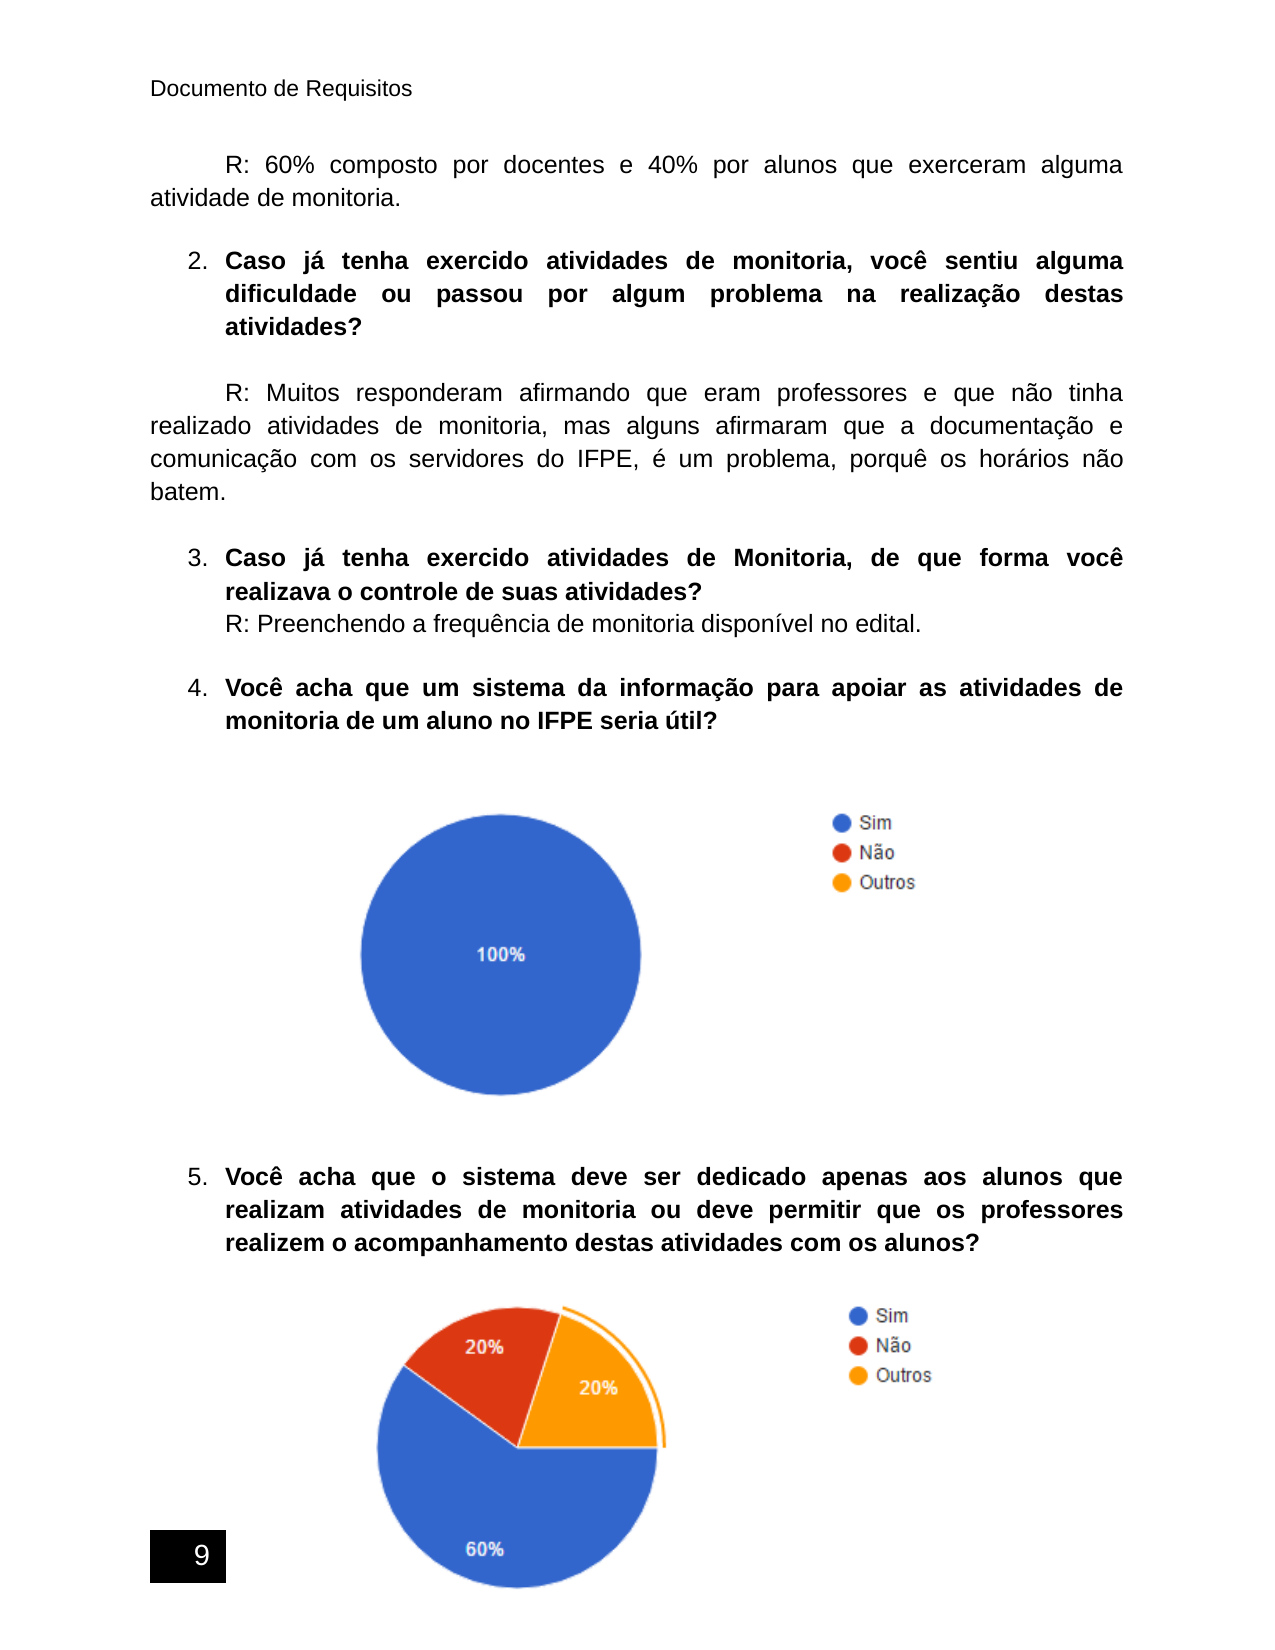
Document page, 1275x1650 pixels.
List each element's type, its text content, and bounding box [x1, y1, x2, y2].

list Caso já tenha exercido atividades de Monitoria, de que forma você realizava o controle de suas atividades? [187, 543, 1125, 605]
list Você acha que um sistema da informação para apoiar as atividades de monitoria de um aluno no IFPE seria útil? [187, 673, 1125, 734]
list Você acha que o sistema deve ser dedicado apenas aos alunos que realizam atividades de monitoria ou deve permitir que os professores realizem o acompanhamento destas atividades com os alunos? [187, 1162, 1125, 1256]
picture [268, 778, 1005, 1159]
picture [300, 1260, 998, 1644]
list Caso já tenha exercido atividades de monitoria, você sentiu alguma dificuldade ou passou por algum problema na realização destas atividades? [187, 246, 1125, 341]
list R: Preenchendo a frequência de monitoria disponível no edital. [187, 609, 1125, 638]
text R: 60% composto por docentes e 40% por alunos que exerceram alguma atividade de monitoria. [150, 150, 1125, 212]
text R: Muitos responderam afirmando que eram professores e que não tinha realizado atividades de monitoria, mas alguns afirmaram que a documentação e comunicação com os servidores do IFPE, é um problema, porquê os horários não batem. [150, 378, 1125, 506]
